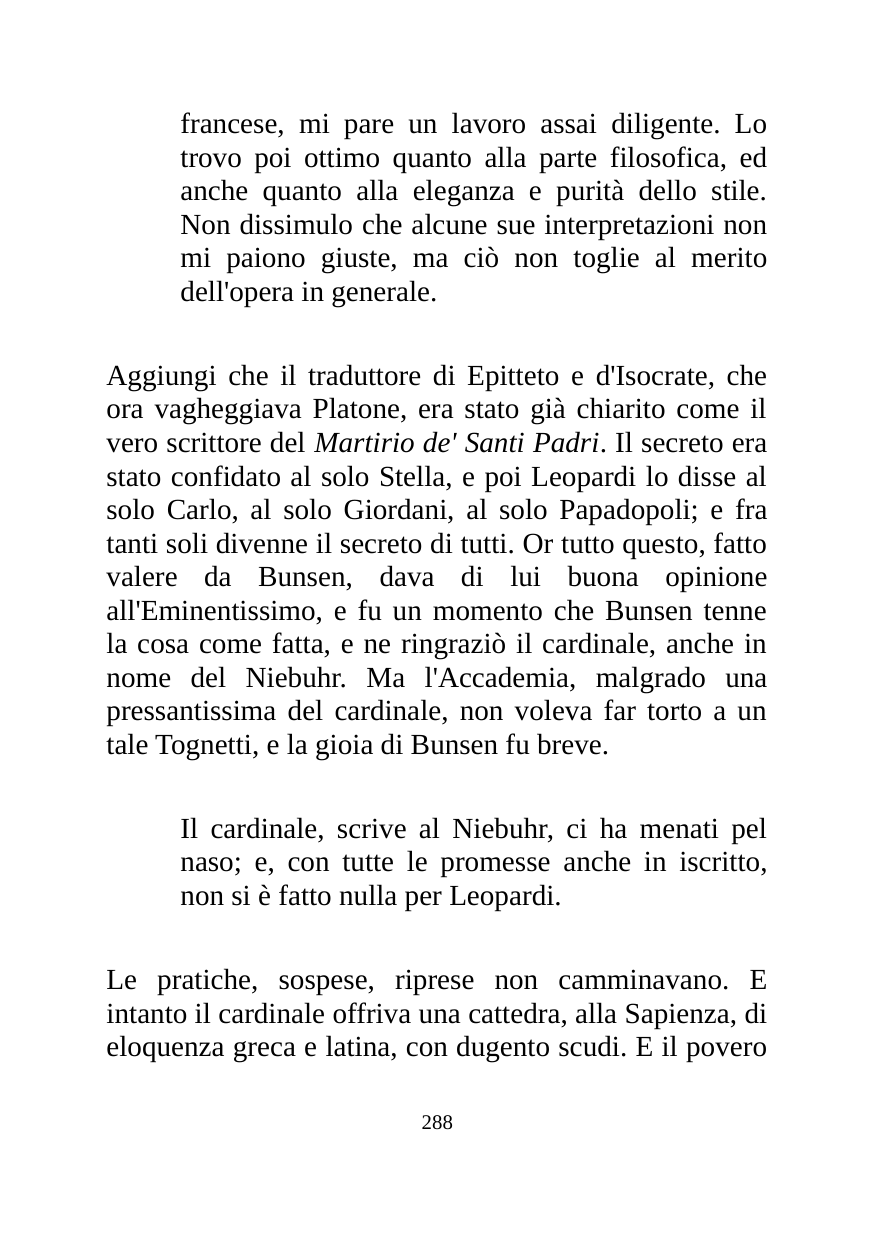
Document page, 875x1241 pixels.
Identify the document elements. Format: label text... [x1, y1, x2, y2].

text Aggiungi che il traduttore di Epitteto e d'Isocrate, che ora vagheggiava Platone, era stato già chiarito come il vero scrittore del Martirio de' Santi Padri. Il secreto era stato confidato al solo Stella, e poi Leopardi lo disse al solo Carlo, al solo Giordani, al solo Papadopoli; e fra tanti soli divenne il secreto di tutti. Or tutto questo, fatto valere da Bunsen, dava di lui buona opinione all'Eminentissimo, e fu un momento che Bunsen tenne la cosa come fatta, e ne ringraziò il cardinale, anche in nome del Niebuhr. Ma l'Accademia, malgrado una pressantissima del cardinale, non voleva far torto a un tale Tognetti, e la gioia di Bunsen fu breve. [106, 358, 768, 761]
text Le pratiche, sospese, riprese non camminavano. E intanto il cardinale offriva una cattedra, alla Sapienza, di eloquenza greca e latina, con dugento scudi. E il povero [106, 962, 768, 1063]
text Il cardinale, scrive al Niebuhr, ci ha menati pel naso; e, con tutte le promesse anche in iscritto, non si è fatto nulla per Leopardi. [180, 811, 768, 912]
text francese, mi pare un lavoro assai diligente. Lo trovo poi ottimo quanto alla parte filosofica, ed anche quanto alla eleganza e purità dello stile. Non dissimulo che alcune sue interpretazioni non mi paiono giuste, ma ciò non toglie al merito dell'opera in generale. [180, 106, 768, 307]
